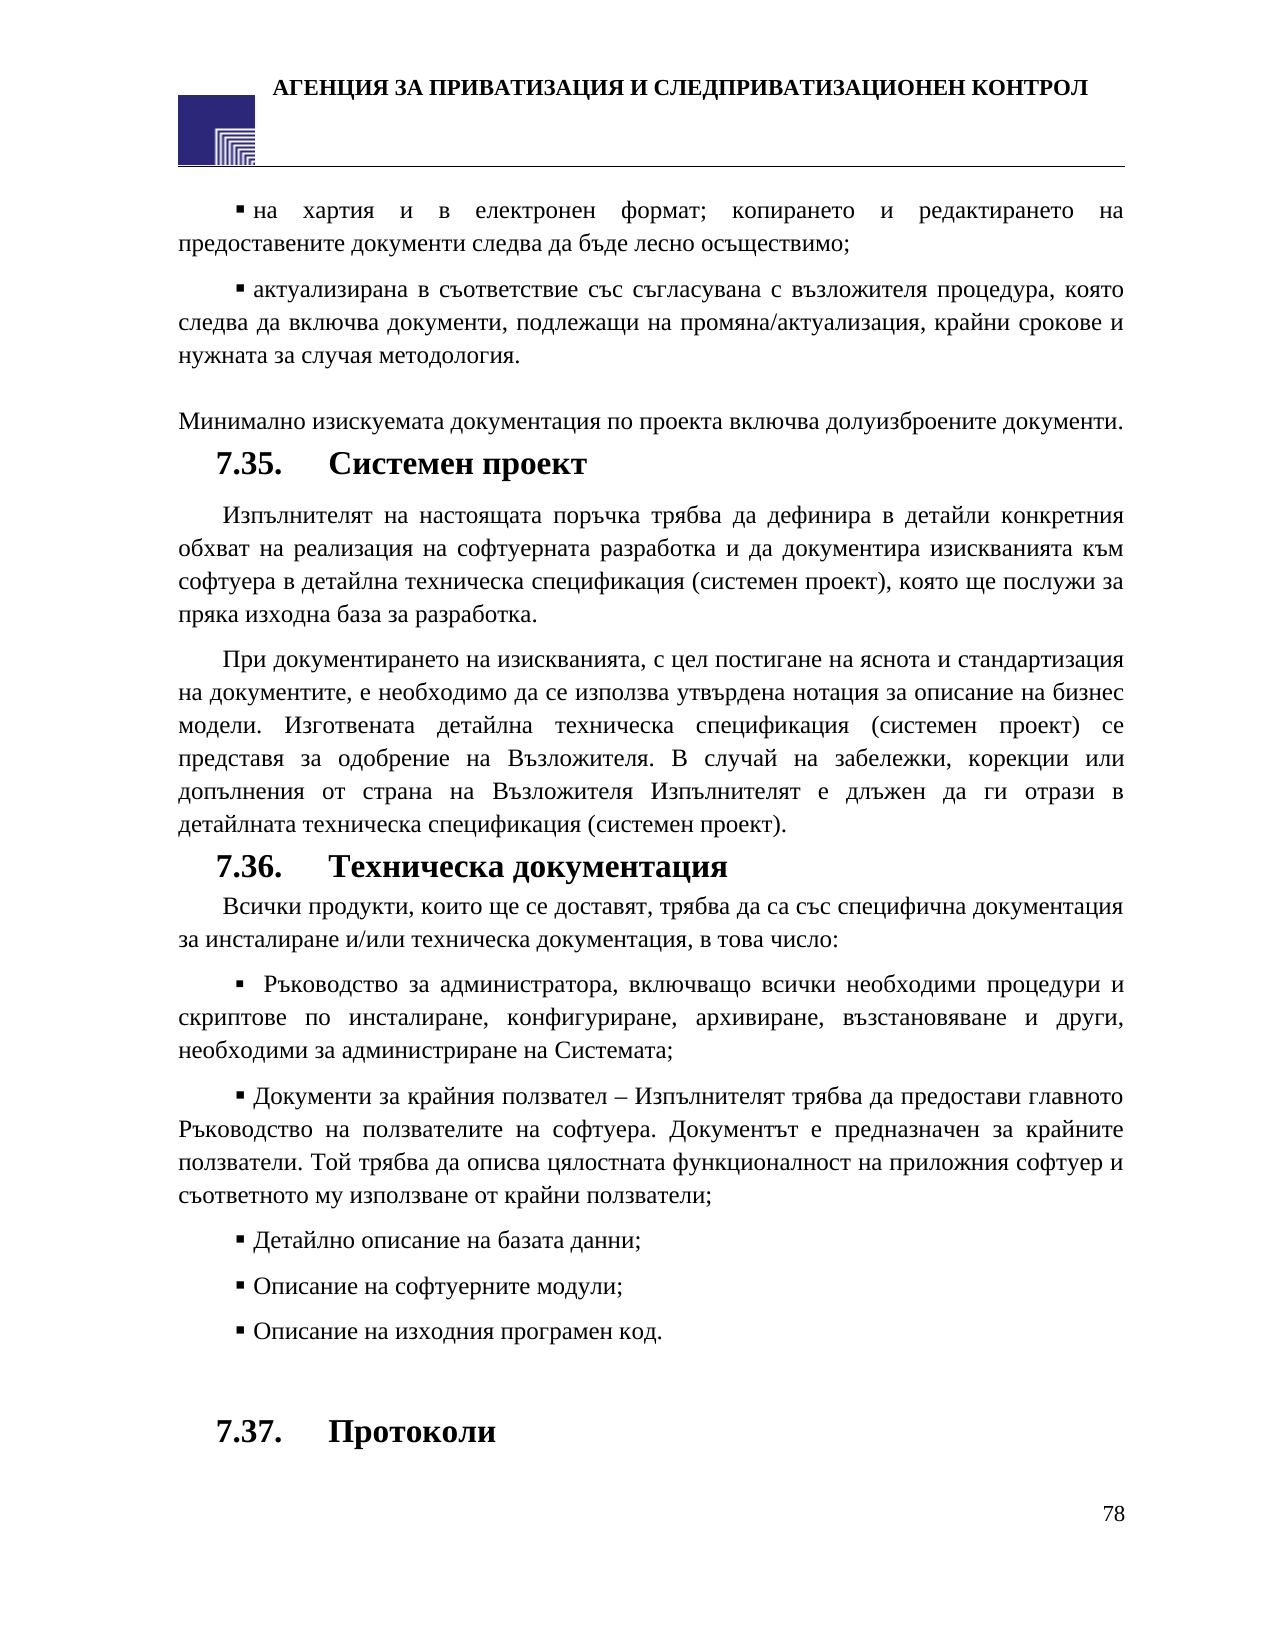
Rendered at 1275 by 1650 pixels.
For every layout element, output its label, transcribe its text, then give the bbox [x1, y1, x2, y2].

subtitle Системен проект [216, 443, 1125, 482]
list Ръководство за администратора, включващо всички необходими процедури и скриптове по инсталиране, конфигуриране, архивиране, възстановяване и други, необходими за администриране на системата; [178, 969, 1125, 1064]
list Детайлно описание на базата данни; [178, 1225, 1125, 1254]
text Минимално изискуемата документация по проекта включва долуизброените документи. [178, 406, 1125, 435]
list Описание на изходния програмен код. [178, 1316, 1125, 1345]
text Всички продукти, които ще се доставят, трябва да са със специфична документация за инсталиране и/или техническа документация, в това число: [178, 891, 1125, 952]
list на хартия и в електронен формат; копирането и редактирането на предоставените документи следва да бъде лесно осъществимо; [178, 195, 1125, 257]
text При документирането на изискванията, с цел постигане на яснота и стандартизация на документите, е необходимо да се използва утвърдена нотация за описание на бизнес модели. Изготвената детайлна техническа спецификация (системен проект) се представя за одобрение на възложителя. В случай на забележки, корекции или допълнения от страна на възложителя изпълнителят е длъжен да ги отрази в детайлната техническа спецификация (системен проект). [178, 644, 1125, 838]
list Описание на софтуерните модули; [178, 1271, 1125, 1300]
subtitle Техническа документация [216, 847, 1125, 885]
text Изпълнителят на настоящата поръчка трябва да дефинира в детайли конкретния обхват на реализация на софтуерната разработка и да документира изискванията към софтуера в детайлна техническа спецификация (системен проект), която ще послужи за пряка изходна база за разработка. [178, 500, 1125, 628]
list актуализирана в съответствие със съгласувана с възложителя процедура, която следва да включва документи, подлежащи на промяна/актуализация, крайни срокове и нужната за случая методология. [178, 274, 1125, 369]
subtitle Протоколи [216, 1412, 1125, 1450]
list Документи за крайния ползвател – Изпълнителят трябва да предостави главното Ръководство на ползвателите на софтуера. Документът е предназначен за крайните ползватели. Той трябва да описва цялостната функционалност на приложния софтуер и съответното му използване от крайни ползватели; [178, 1081, 1125, 1209]
